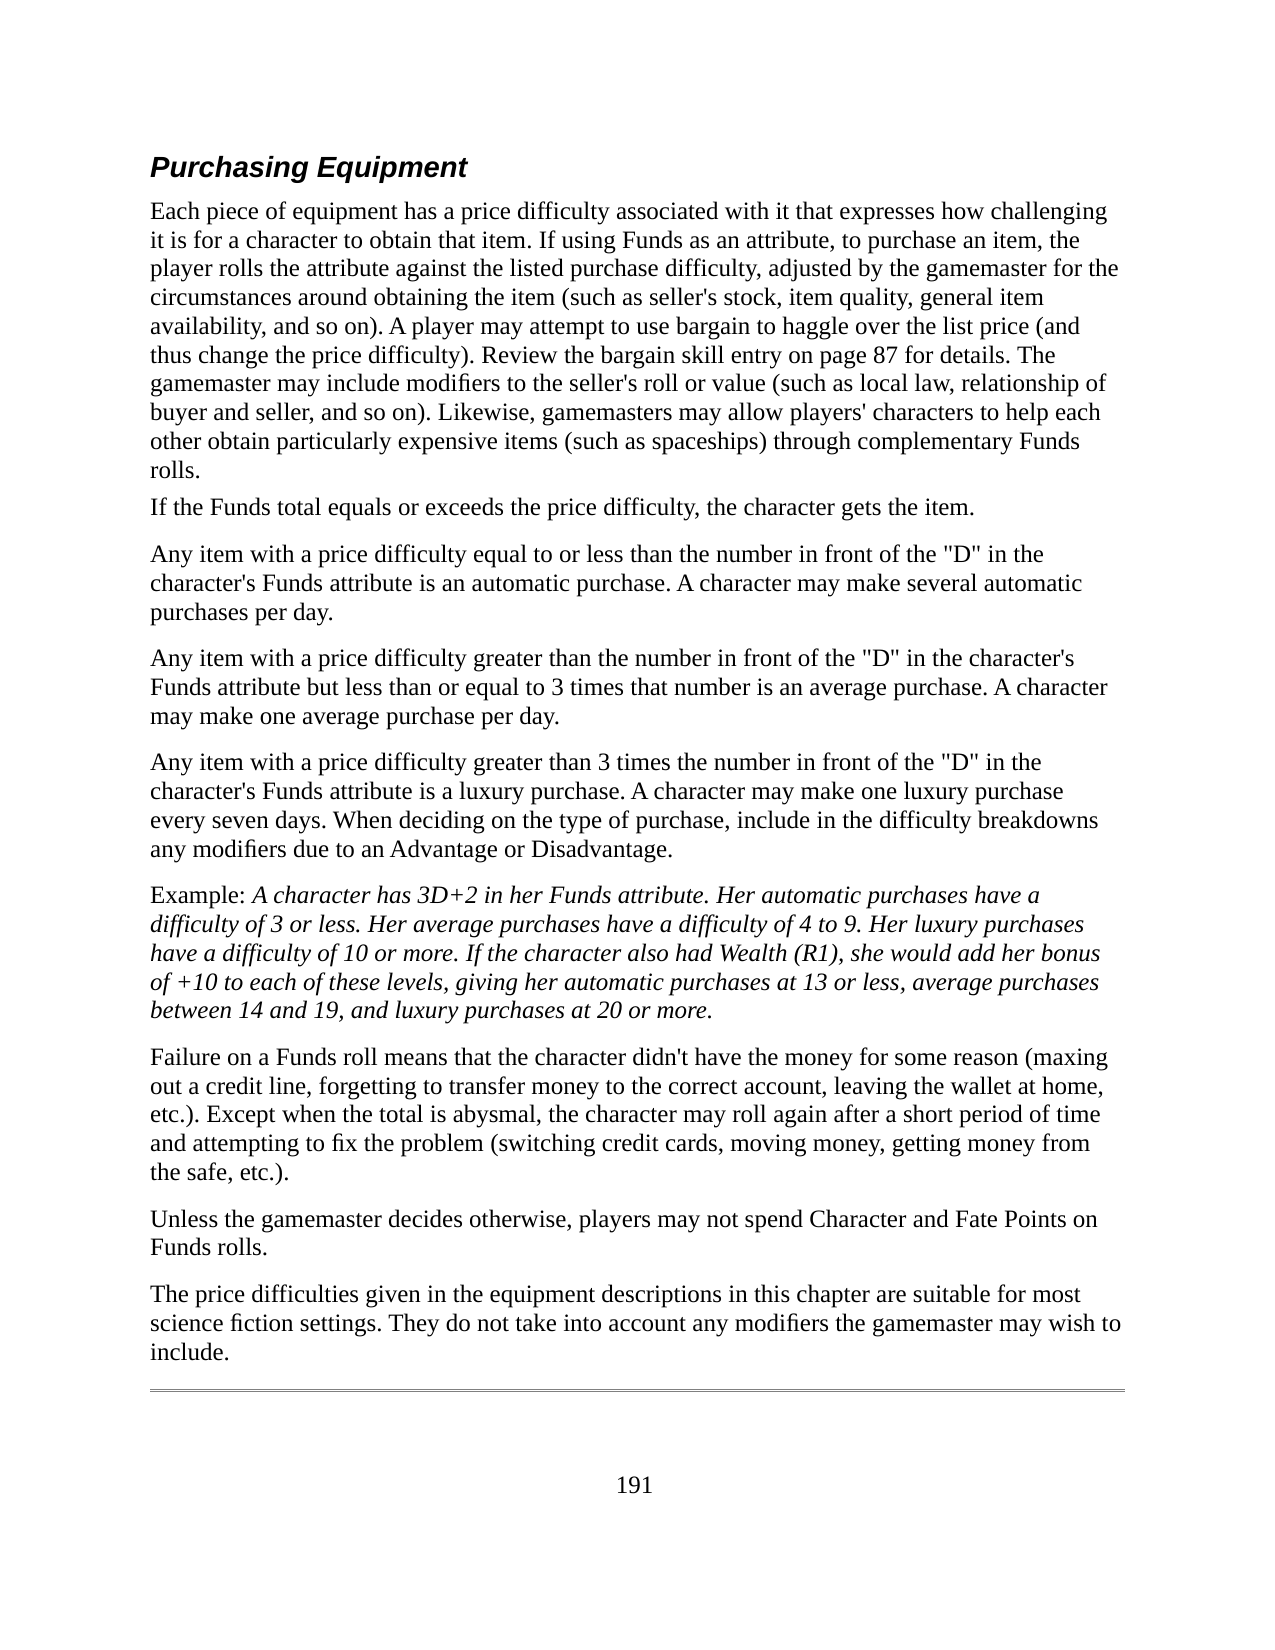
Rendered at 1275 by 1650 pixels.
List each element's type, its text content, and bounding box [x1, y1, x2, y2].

subtitle Purchasing Equipment [150, 150, 1125, 183]
text If the Funds total equals or exceeds the price difficulty, the character gets the item. [150, 492, 1125, 521]
text Each piece of equipment has a price difficulty associated with it that expresses how challenging it is for a character to obtain that item. If using Funds as an attribute, to purchase an item, the player rolls the attribute against the listed purchase difficulty, adjusted by the gamemaster for the circumstances around obtaining the item (such as seller's stock, item quality, general item availability, and so on). A player may attempt to use bargain to haggle over the list price (and thus change the price difficulty). Review the bargain skill entry on page 87 for details. The gamemaster may include modiﬁers to the seller's roll or value (such as local law, relationship of buyer and seller, and so on). Likewise, gamemasters may allow players' characters to help each other obtain particularly expensive items (such as spaceships) through complementary Funds rolls. [150, 196, 1125, 483]
text Any item with a price difficulty greater than 3 times the number in front of the "D" in the character's Funds attribute is a luxury purchase. A character may make one luxury purchase every seven days. When deciding on the type of purchase, include in the difficulty breakdowns any modiﬁers due to an Advantage or Disadvantage. [150, 747, 1125, 862]
text The price difficulties given in the equipment descriptions in this chapter are suitable for most science ﬁction settings. They do not take into account any modiﬁers the gamemaster may wish to include. [150, 1279, 1125, 1365]
text Unless the gamemaster decides otherwise, players may not spend Character and Fate Points on Funds rolls. [150, 1204, 1125, 1261]
text Failure on a Funds roll means that the character didn't have the money for some reason (maxing out a credit line, forgetting to transfer money to the correct account, leaving the wallet at home, etc.). Except when the total is abysmal, the character may roll again after a short period of time and attempting to ﬁx the problem (switching credit cards, moving money, getting money from the safe, etc.). [150, 1042, 1125, 1186]
text Example: A character has 3D+2 in her Funds attribute. Her automatic purchases have a difficulty of 3 or less. Her average purchases have a difficulty of 4 to 9. Her luxury purchases have a difficulty of 10 or more. If the character also had Wealth (R1), she would add her bonus of +10 to each of these levels, giving her automatic purchases at 13 or less, average purchases between 14 and 19, and luxury purchases at 20 or more. [150, 880, 1125, 1024]
text Any item with a price difficulty greater than the number in front of the "D" in the character's Funds attribute but less than or equal to 3 times that number is an average purchase. A character may make one average purchase per day. [150, 643, 1125, 729]
text Any item with a price difficulty equal to or less than the number in front of the "D" in the character's Funds attribute is an automatic purchase. A character may make several automatic purchases per day. [150, 539, 1125, 625]
